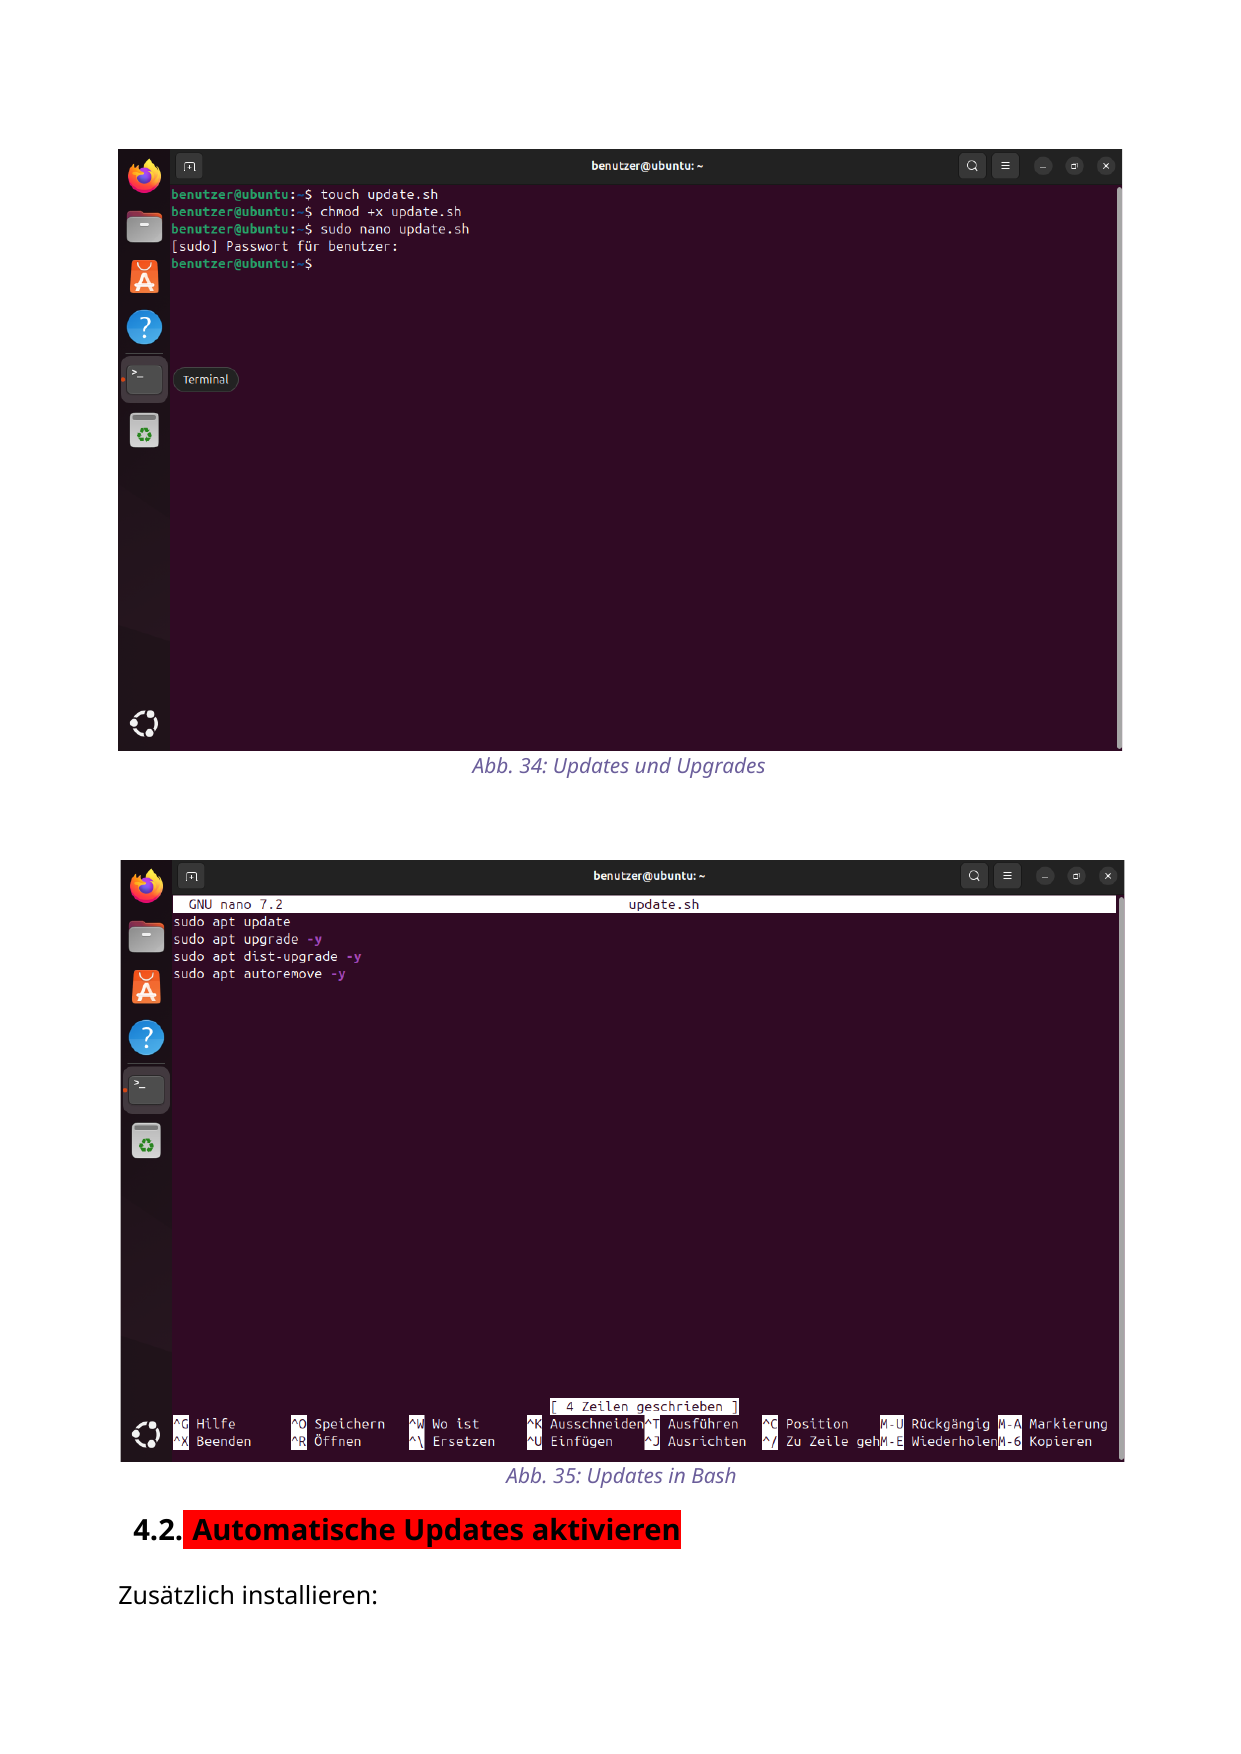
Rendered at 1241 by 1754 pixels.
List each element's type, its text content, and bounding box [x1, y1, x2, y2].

text Abb. 35: Updates in Bash [121, 1462, 1124, 1490]
picture [120, 860, 1125, 1462]
subtitle Automatische Updates aktivieren [118, 847, 1124, 1549]
text Zusätzlich installieren: [118, 1578, 1122, 1612]
text Abb. 34: Updates und Upgrades [118, 751, 1122, 779]
picture [118, 149, 1123, 751]
